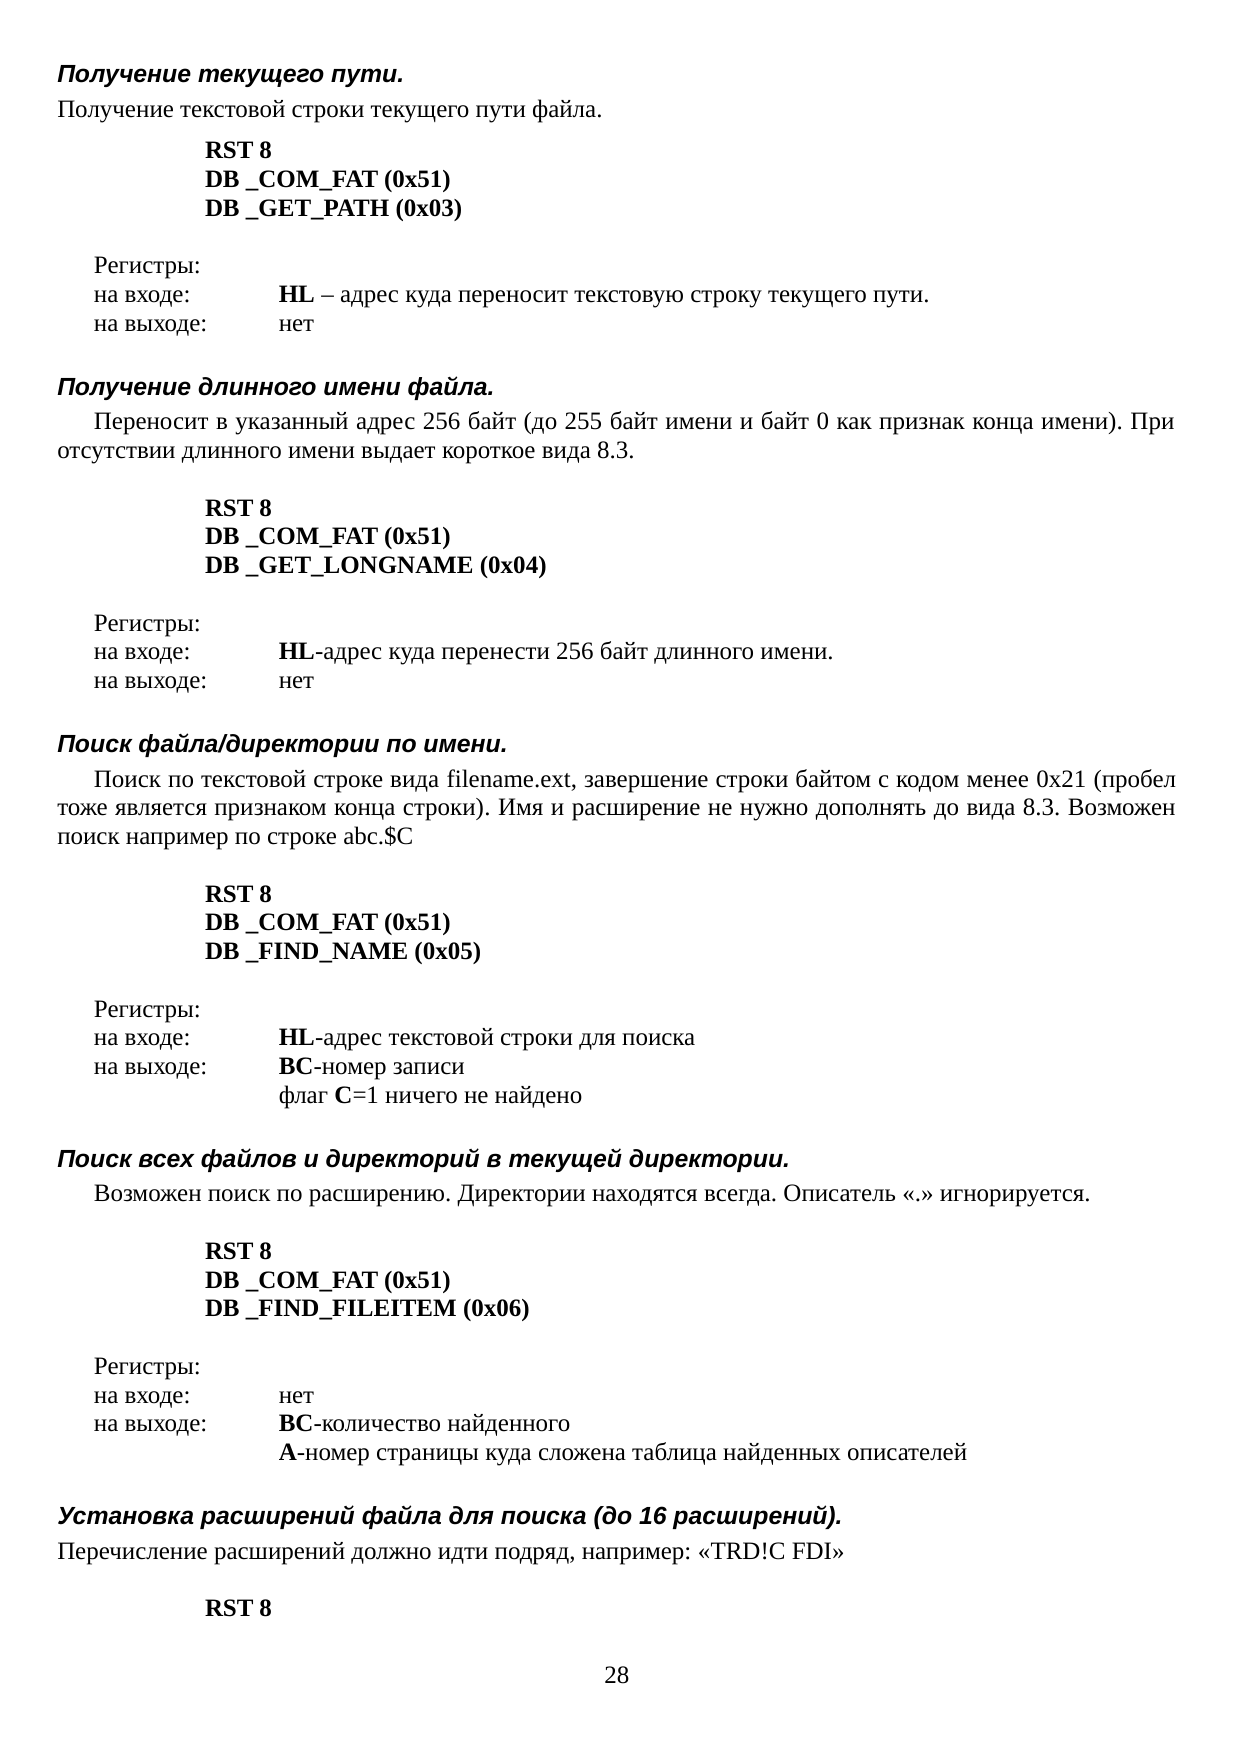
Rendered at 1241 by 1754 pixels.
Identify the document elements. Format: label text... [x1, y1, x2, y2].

text DB _COM_FAT (0x51) [57, 521, 1176, 550]
subtitle Получение текущего пути. [57, 59, 1176, 88]
text RST 8 [57, 493, 1176, 521]
text Регистры: [57, 994, 1176, 1022]
text RST 8 [57, 135, 1176, 164]
text Получение текстовой строки текущего пути файла. [57, 94, 1176, 123]
text Перечисление расширений должно идти подряд, например: «TRD!C FDI» [57, 1536, 1176, 1564]
text DB _FIND_FILEITEM (0x06) [57, 1293, 1176, 1322]
text Регистры: [57, 608, 1176, 636]
subtitle Получение длинного имени файла. [57, 372, 1176, 400]
text флаг С=1 ничего не найдено [57, 1080, 1176, 1109]
text DB _GET_LONGNAME (0x04) [57, 550, 1176, 579]
text RST 8 [57, 879, 1176, 907]
text A-номер страницы куда сложена таблица найденных описателей [57, 1437, 1176, 1466]
text RST 8 [57, 1593, 1176, 1622]
text RST 8 [57, 1236, 1176, 1265]
text DB _GET_PATH (0x03) [57, 193, 1176, 222]
text Регистры: [57, 250, 1176, 279]
text на выходе: BC-количество найденного [57, 1408, 1176, 1437]
text на выходе: нет [57, 308, 1176, 337]
text на выходе: BC-номер записи [57, 1051, 1176, 1080]
text DB _COM_FAT (0x51) [57, 1265, 1176, 1293]
text на выходе: нет [57, 665, 1176, 694]
text на входе: HL – адрес куда переносит текстовую строку текущего пути. [57, 279, 1176, 308]
text Регистры: [57, 1351, 1176, 1380]
text Переносит в указанный адрес 256 байт (до 255 байт имени и байт 0 как признак конца имени). При отсутствии длинного имени выдает короткое вида 8.3. [57, 406, 1176, 464]
text DB _COM_FAT (0x51) [57, 164, 1176, 193]
text на входе: HL-адрес текстовой строки для поиска [57, 1022, 1176, 1051]
subtitle Установка расширений файла для поиска (до 16 расширений). [57, 1501, 1176, 1529]
text на входе: нет [57, 1380, 1176, 1408]
text DB _COM_FAT (0x51) [57, 907, 1176, 936]
subtitle Поиск файла/директории по имени. [57, 729, 1176, 757]
subtitle Поиск всех файлов и директорий в текущей директории. [57, 1144, 1176, 1172]
text Поиск по текстовой строке вида filename.ext, завершение строки байтом с кодом менее 0x21 (пробел тоже является признаком конца строки). Имя и расширение не нужно дополнять до вида 8.3. Возможен поиск например по строке abc.$C [57, 764, 1176, 850]
text на входе: HL-адрес куда перенести 256 байт длинного имени. [57, 636, 1176, 665]
text DB _FIND_NAME (0x05) [57, 936, 1176, 965]
text Возможен поиск по расширению. Директории находятся всегда. Описатель «.» игнорируется. [57, 1178, 1176, 1207]
